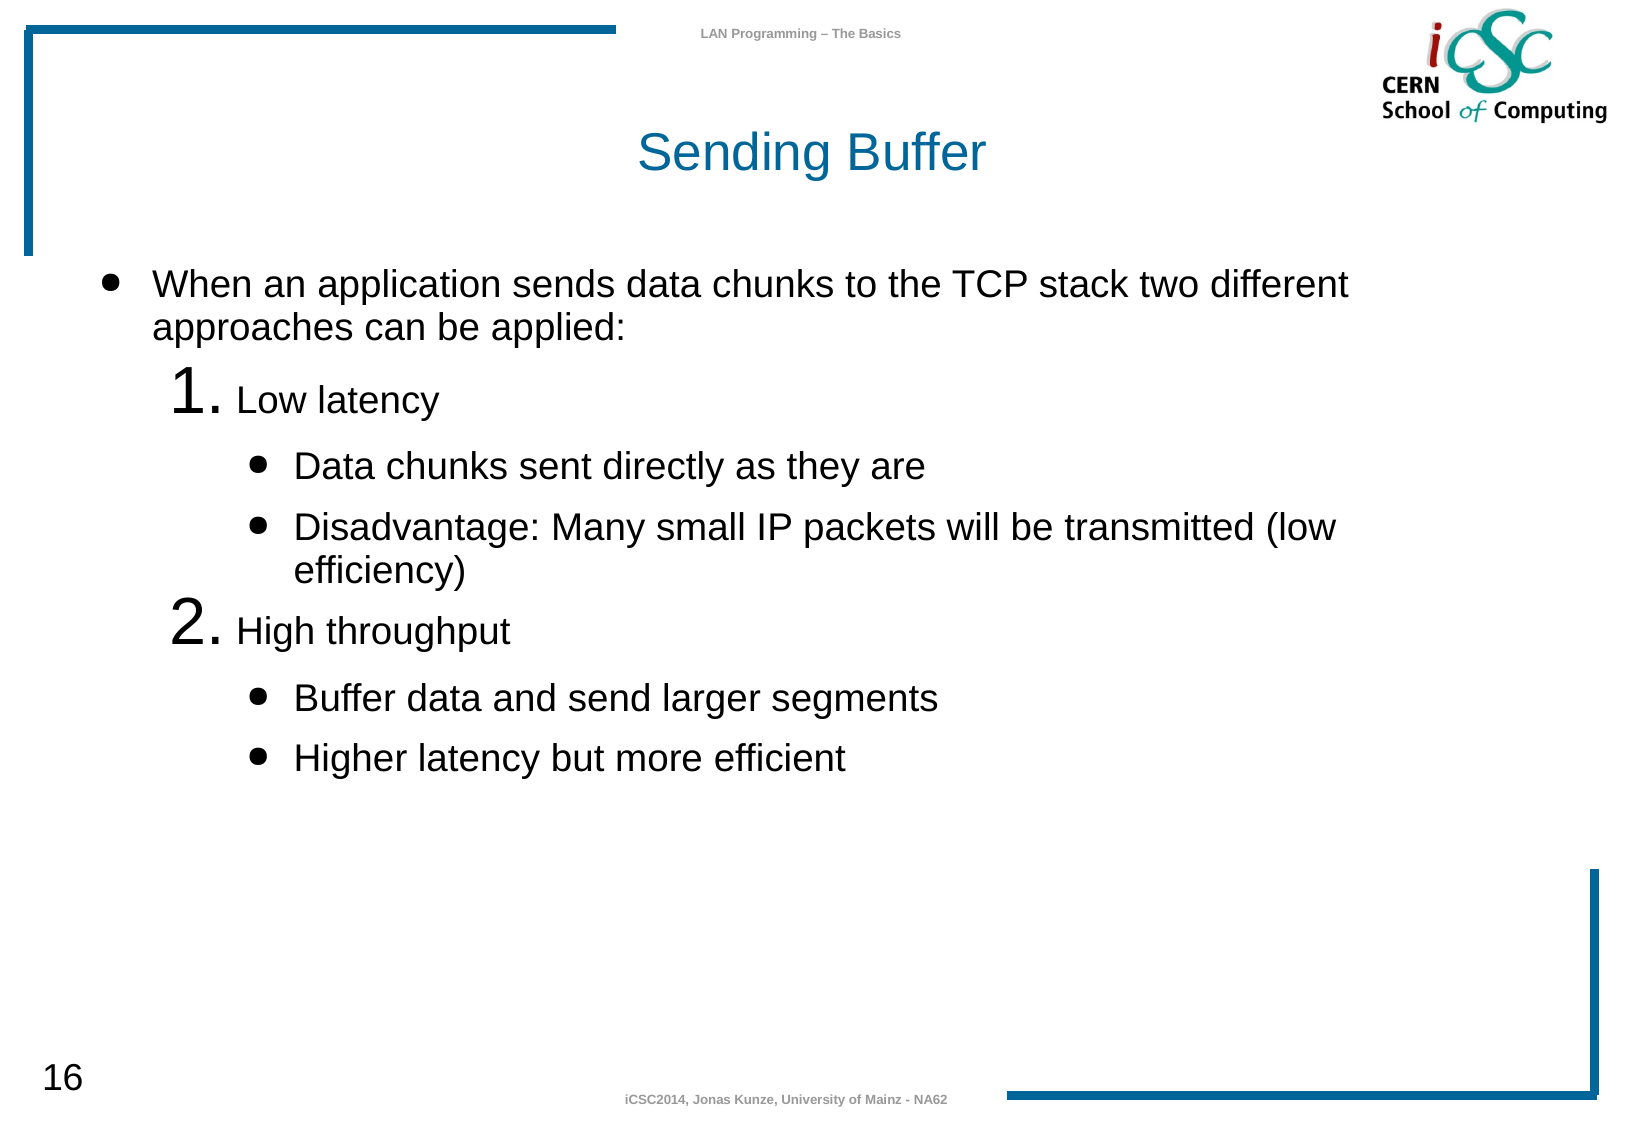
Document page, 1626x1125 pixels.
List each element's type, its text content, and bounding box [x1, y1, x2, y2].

picture [1381, 8, 1608, 125]
title Sending Buffer [81, 44, 1544, 233]
list When an application sends data chunks to the TCP stack two different approaches can be applied: Low latency Data chunks sent directly as they are Disadvantage: Many small IP packets will be transmitted (low efficiency) High throughput Buffer data and send larger segments Higher latency but more efficient [81, 263, 1512, 1051]
